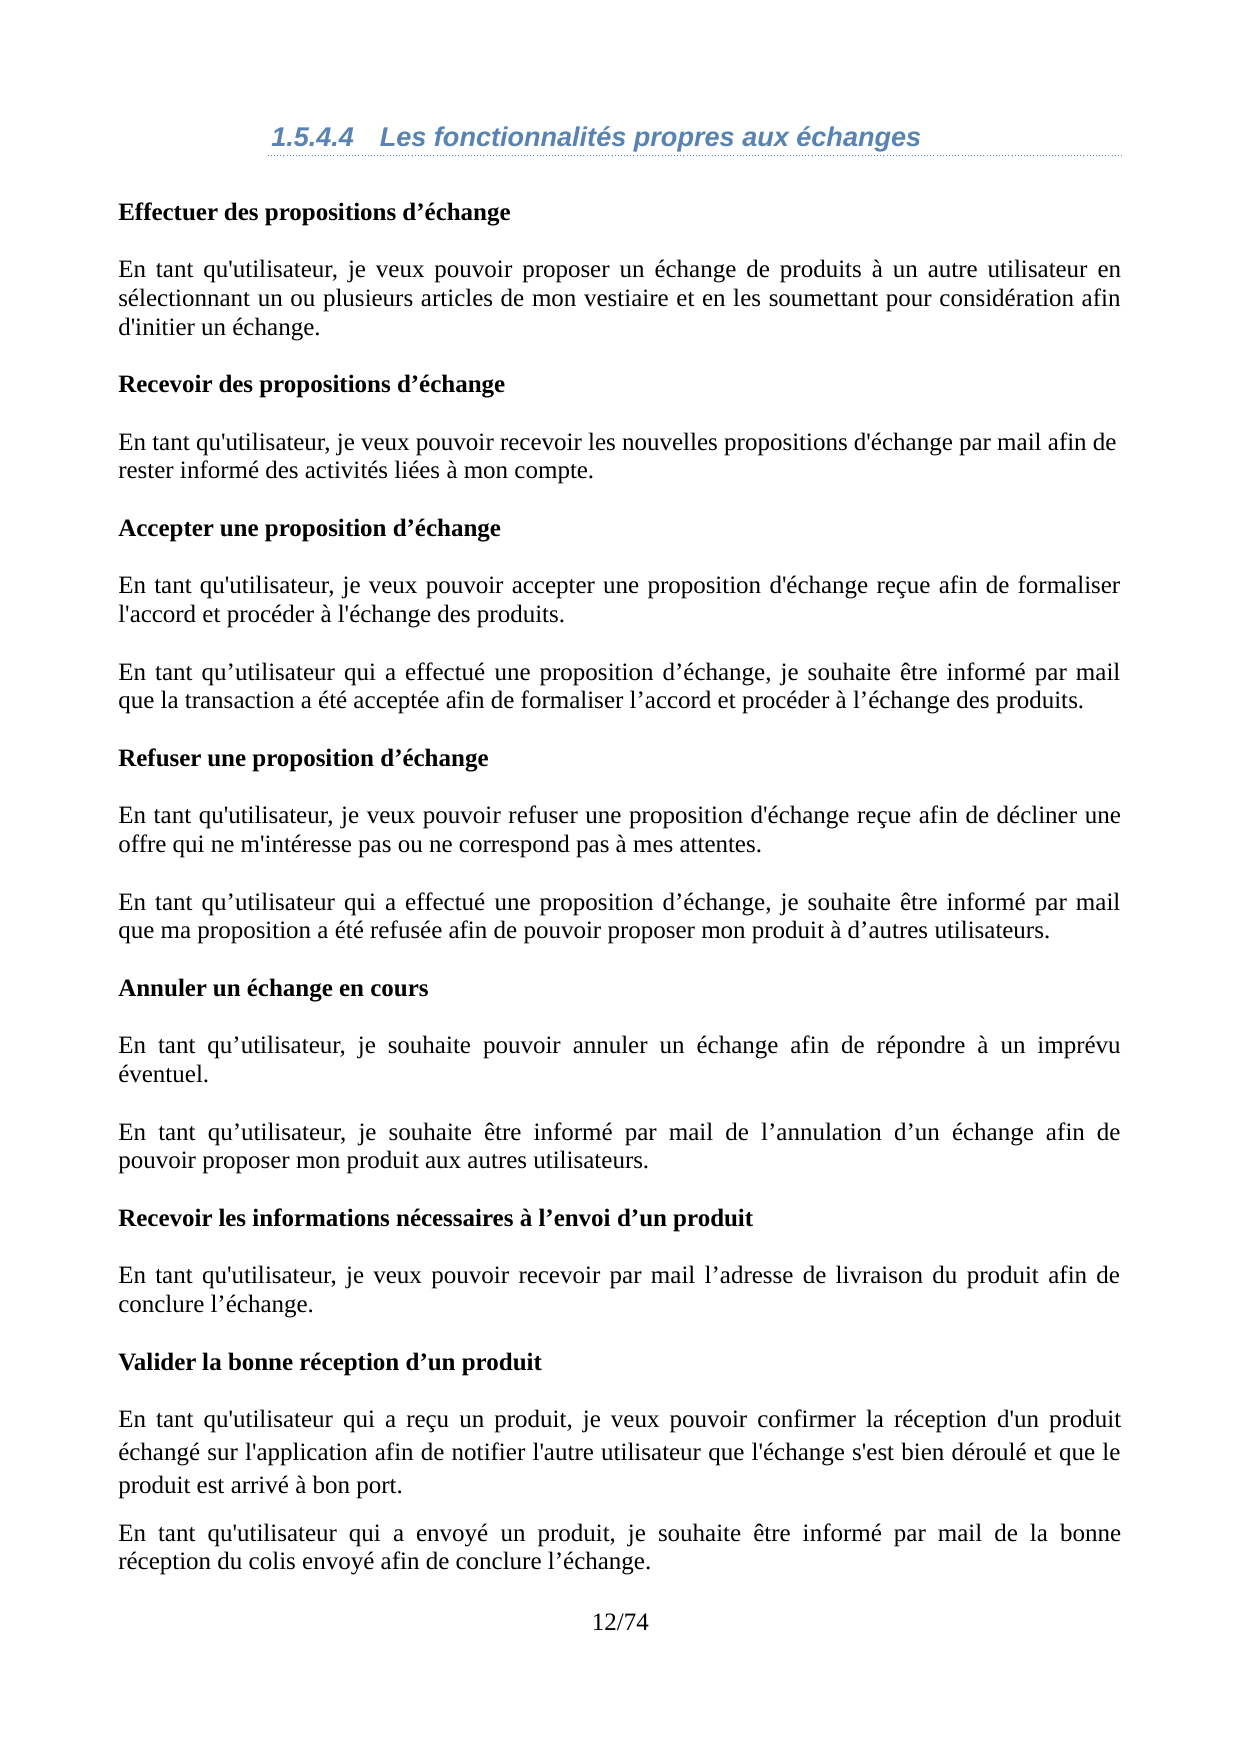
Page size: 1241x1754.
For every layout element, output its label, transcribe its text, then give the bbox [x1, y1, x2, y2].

text En tant qu'utilisateur qui a reçu un produit, je veux pouvoir confirmer la réception d'un produit échangé sur l'application afin de notifier l'autre utilisateur que l'échange s'est bien déroulé et que le produit est arrivé à bon port. [118, 1404, 1122, 1499]
text En tant qu'utilisateur qui a envoyé un produit, je souhaite être informé par mail de la bonne réception du colis envoyé afin de conclure l’échange. [118, 1518, 1122, 1575]
text Refuser une proposition d’échange [118, 743, 1122, 772]
text Effectuer des propositions d’échange [118, 197, 1122, 225]
text Recevoir des propositions d’échange [118, 369, 1122, 398]
text En tant qu’utilisateur, je souhaite être informé par mail de l’annulation d’un échange afin de pouvoir proposer mon produit aux autres utilisateurs. [118, 1117, 1122, 1174]
text Valider la bonne réception d’un produit [118, 1347, 1122, 1375]
text Accepter une proposition d’échange [118, 513, 1122, 542]
text En tant qu’utilisateur qui a effectué une proposition d’échange, je souhaite être informé par mail que la transaction a été acceptée afin de formaliser l’accord et procéder à l’échange des produits. [118, 657, 1122, 714]
text En tant qu’utilisateur qui a effectué une proposition d’échange, je souhaite être informé par mail que ma proposition a été refusée afin de pouvoir proposer mon produit à d’autres utilisateurs. [118, 887, 1122, 944]
text Recevoir les informations nécessaires à l’envoi d’un produit [118, 1203, 1122, 1232]
text En tant qu'utilisateur, je veux pouvoir accepter une proposition d'échange reçue afin de formaliser l'accord et procéder à l'échange des produits. [118, 570, 1122, 628]
subtitle Les fonctionnalités propres aux échanges [268, 118, 1122, 155]
text En tant qu'utilisateur, je veux pouvoir proposer un échange de produits à un autre utilisateur en sélectionnant un ou plusieurs articles de mon vestiaire et en les soumettant pour considération afin d'initier un échange. [118, 254, 1122, 340]
text En tant qu'utilisateur, je veux pouvoir recevoir par mail l’adresse de livraison du produit afin de conclure l’échange. [118, 1260, 1122, 1318]
text Annuler un échange en cours [118, 973, 1122, 1002]
text En tant qu'utilisateur, je veux pouvoir recevoir les nouvelles propositions d'échange par mail afin de rester informé des activités liées à mon compte. [118, 427, 1122, 484]
text En tant qu'utilisateur, je veux pouvoir refuser une proposition d'échange reçue afin de décliner une offre qui ne m'intéresse pas ou ne correspond pas à mes attentes. [118, 800, 1122, 858]
text En tant qu’utilisateur, je souhaite pouvoir annuler un échange afin de répondre à un imprévu éventuel. [118, 1030, 1122, 1088]
